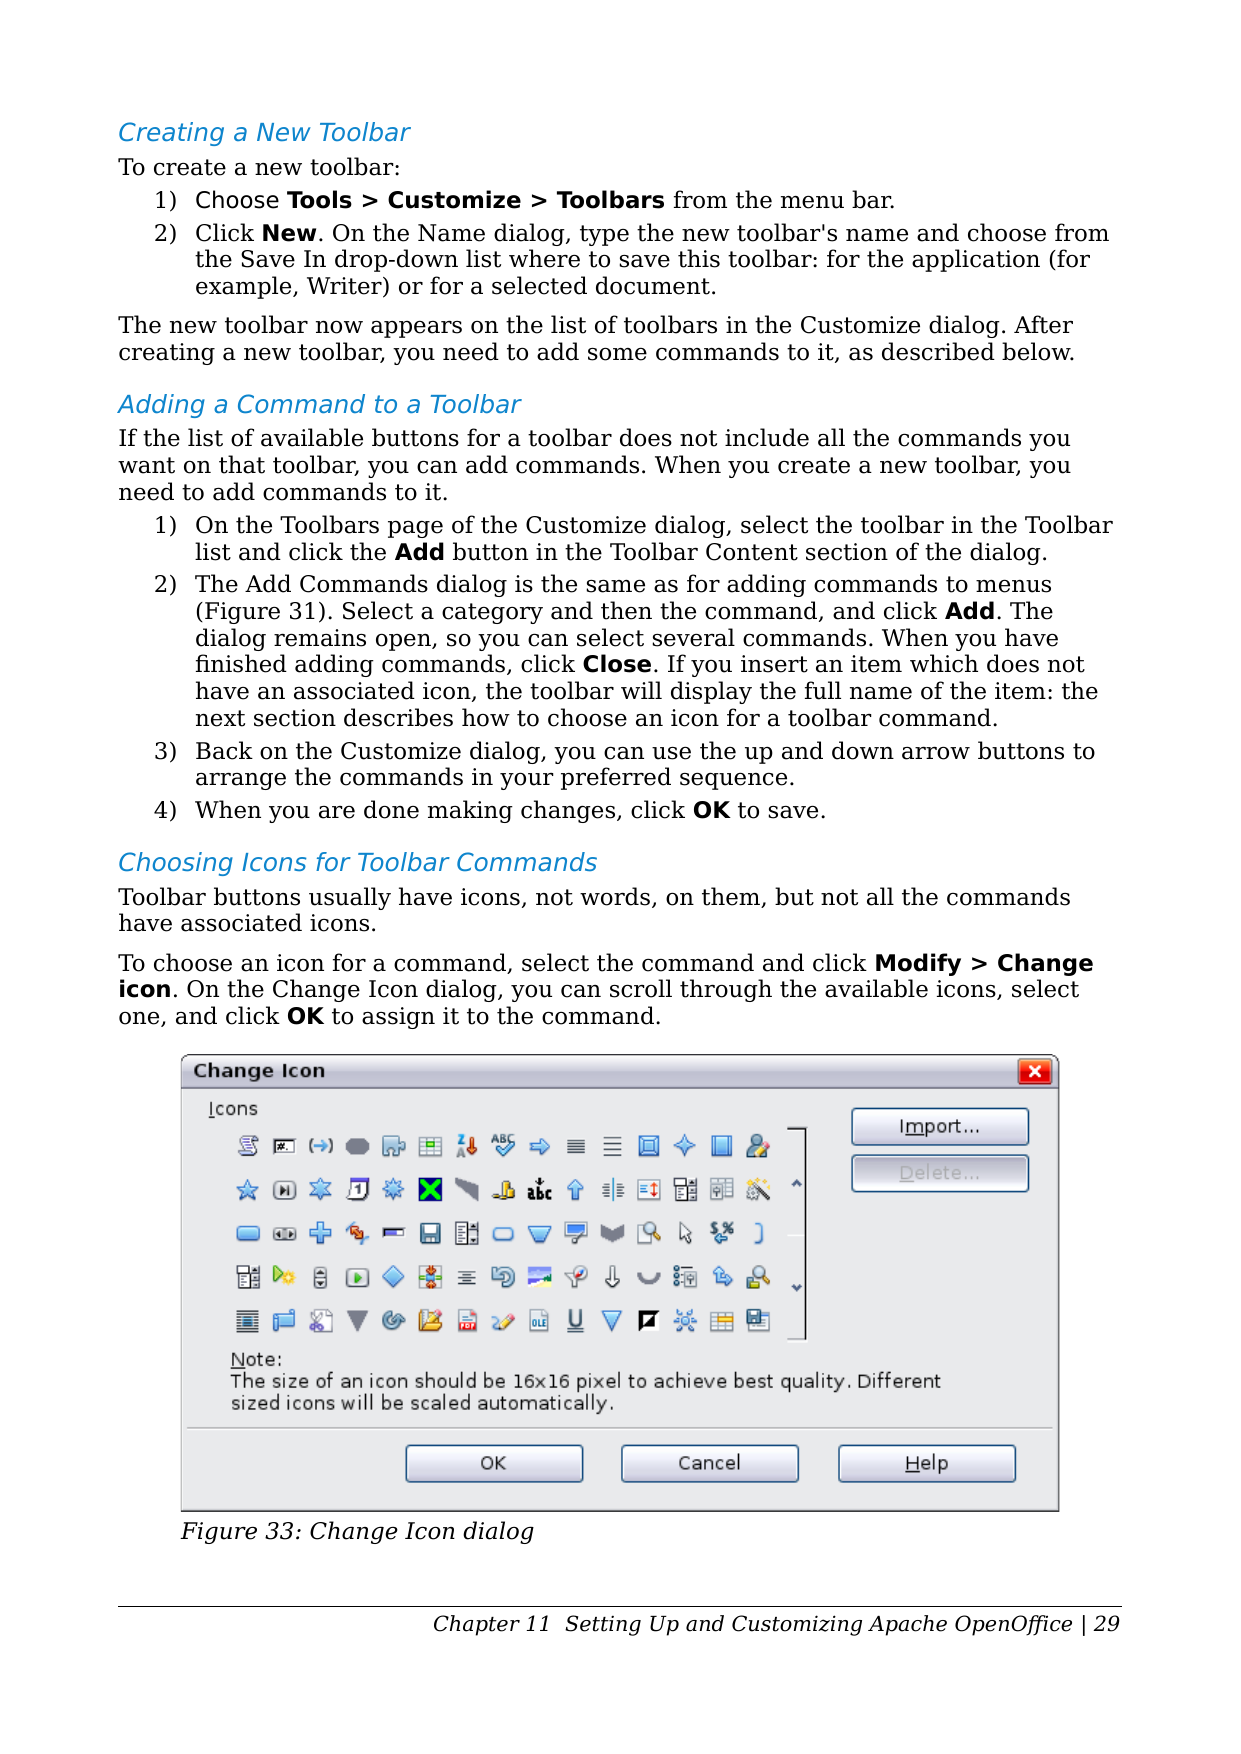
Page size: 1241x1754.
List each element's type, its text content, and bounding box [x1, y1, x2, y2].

list When you are done making changes, click OK to save. [177, 797, 1122, 824]
subtitle Creating a New Toolbar [118, 118, 1122, 147]
text Toolbar buttons usually have icons, not words, on them, but not all the commands have associated icons. [118, 884, 1122, 937]
list If the list of available buttons for a toolbar does not include all the commands you want on that toolbar, you can add commands. When you create a new toolbar, you need to add commands to it. [118, 426, 1122, 506]
text Figure : Change Icon dialog [181, 1518, 1059, 1545]
picture [180, 1054, 1060, 1512]
subtitle Adding a Command to a Toolbar [118, 390, 1122, 419]
list Click New. On the Name dialog, type the new toolbar's name and choose from the Save In drop-down list where to save this toolbar: for the application (for example, Writer) or for a selected document. [177, 220, 1122, 300]
text To choose an icon for a command, select the command and click Modify > Change icon. On the Change Icon dialog, you can scroll through the available icons, select one, and click OK to assign it to the command. [118, 950, 1122, 1030]
list Back on the Customize dialog, you can use the up and down arrow buttons to arrange the commands in your preferred sequence. [177, 738, 1122, 791]
list The Add Commands dialog is the same as for adding commands to menus (Figure 31). Select a category and then the command, and click Add. The dialog remains open, so you can select several commands. When you have finished adding commands, click Close. If you insert an item which does not have an associated icon, the toolbar will display the full name of the item: the next section describes how to choose an icon for a toolbar command. [177, 572, 1122, 732]
list On the Toolbars page of the Customize dialog, select the toolbar in the Toolbar list and click the Add button in the Toolbar Content section of the dialog. [177, 512, 1122, 565]
list To create a new toolbar: [118, 154, 1122, 180]
text The new toolbar now appears on the list of toolbars in the Customize dialog. After creating a new toolbar, you need to add some commands to it, as described below. [118, 312, 1122, 366]
subtitle Choosing Icons for Toolbar Commands [118, 848, 1122, 877]
list Choose Tools > Customize > Toolbars from the menu bar. [177, 187, 1122, 213]
